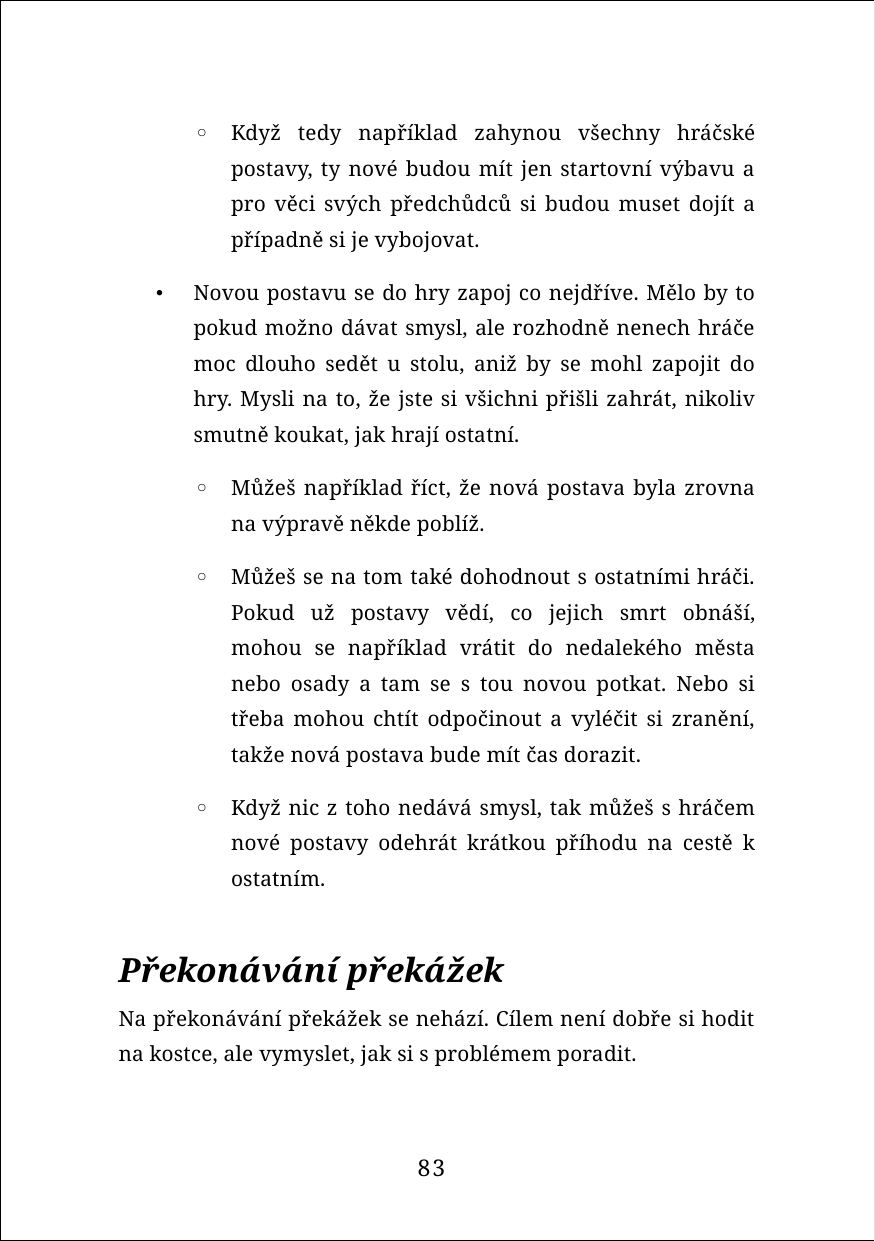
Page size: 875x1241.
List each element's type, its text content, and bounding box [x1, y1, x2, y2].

list Můžeš například říct, že nová postava byla zrovna na výpravě někde poblíž. [193, 473, 756, 537]
list Když tedy například zahynou všechny hráčské postavy, ty nové budou mít jen startovní výbavu a pro věci svých předchůdců si budou muset dojít a případně si je vybojovat. [193, 118, 756, 253]
list Když nic z toho nedává smysl, tak můžeš s hráčem nové postavy odehrát krátkou příhodu na cestě k ostatním. [193, 793, 756, 892]
subtitle Překonávání překážek [118, 947, 756, 992]
list Můžeš se na tom také dohodnout s ostatními hráči. Pokud už postavy vědí, co jejich smrt obnáší, mohou se například vrátit do nedalekého města nebo osady a tam se s tou novou potkat. Nebo si třeba mohou chtít odpočinout a vyléčit si zranění, takže nová postava bude mít čas dorazit. [193, 562, 756, 768]
text Na překonávání překážek se nehází. Cílem není dobře si hodit na kostce, ale vymyslet, jak si s problémem poradit. [118, 1004, 756, 1068]
list Novou postavu se do hry zapoj co nejdříve. Mělo by to pokud možno dávat smysl, ale rozhodně nenech hráče moc dlouho sedět u stolu, aniž by se mohl zapojit do hry. Mysli na to, že jste si všichni přišli zahrát, nikoliv smutně koukat, jak hrají ostatní. [156, 278, 756, 448]
